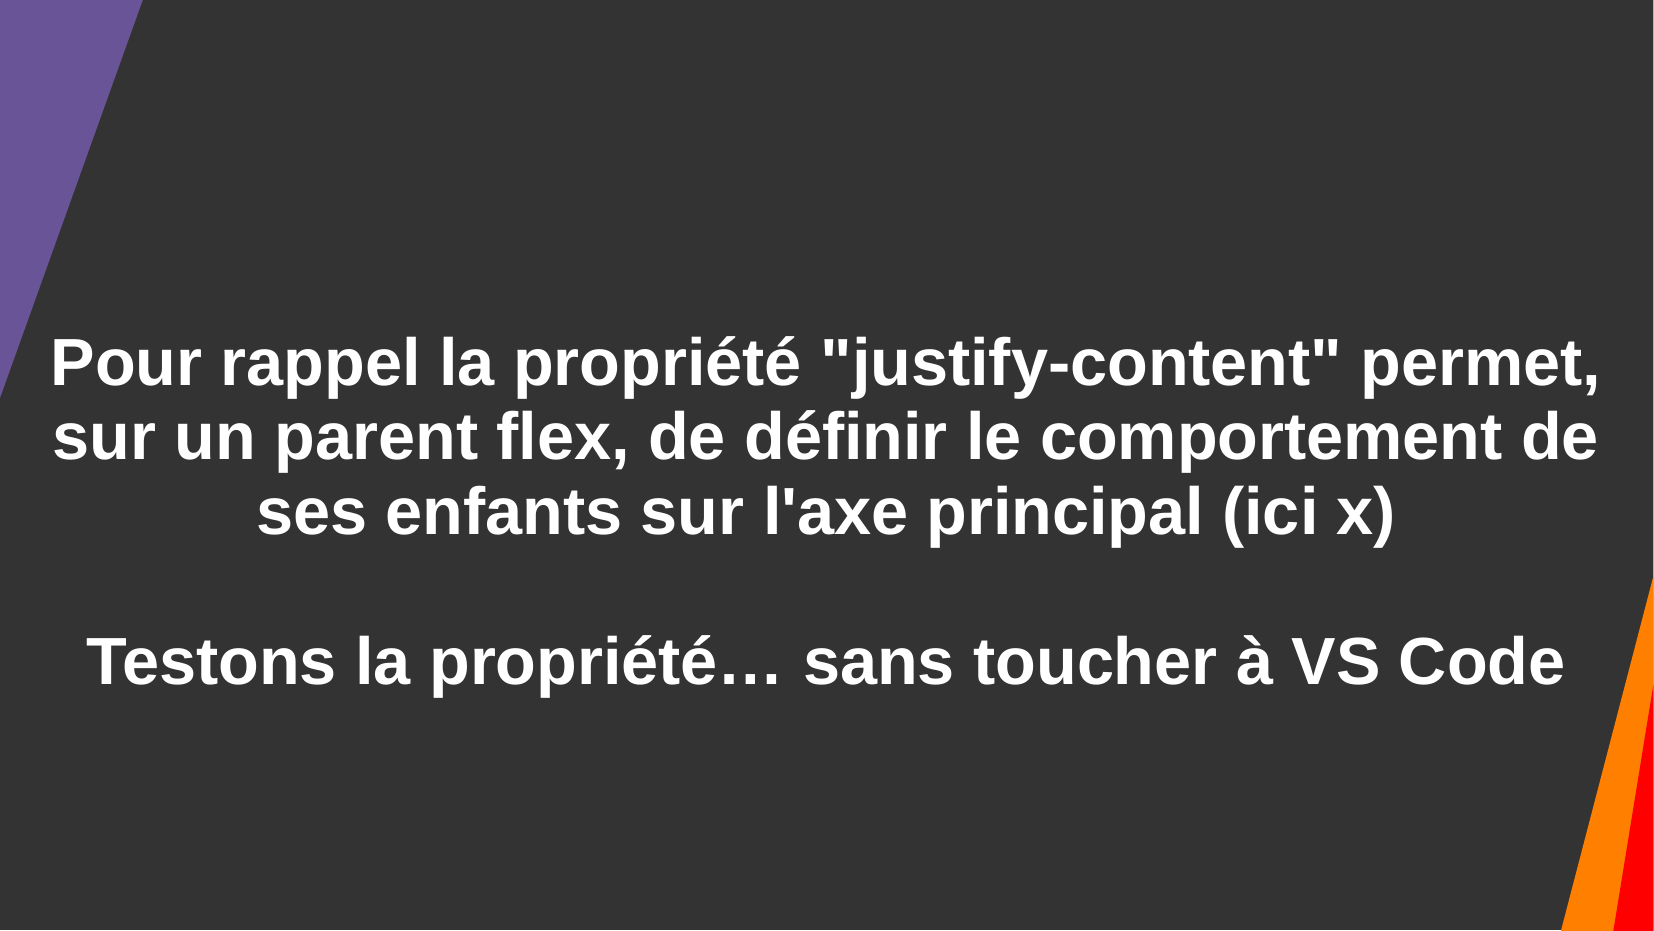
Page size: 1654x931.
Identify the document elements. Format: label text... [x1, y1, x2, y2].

text_box [1560, 573, 1654, 931]
title Pour rappel la propriété "justify-content" permet, sur un parent flex, de définir le comportement de ses enfants sur l'axe principal (ici x) Testons la propriété… sans toucher à VS Code [31, 324, 1622, 699]
text_box [0, 0, 143, 399]
